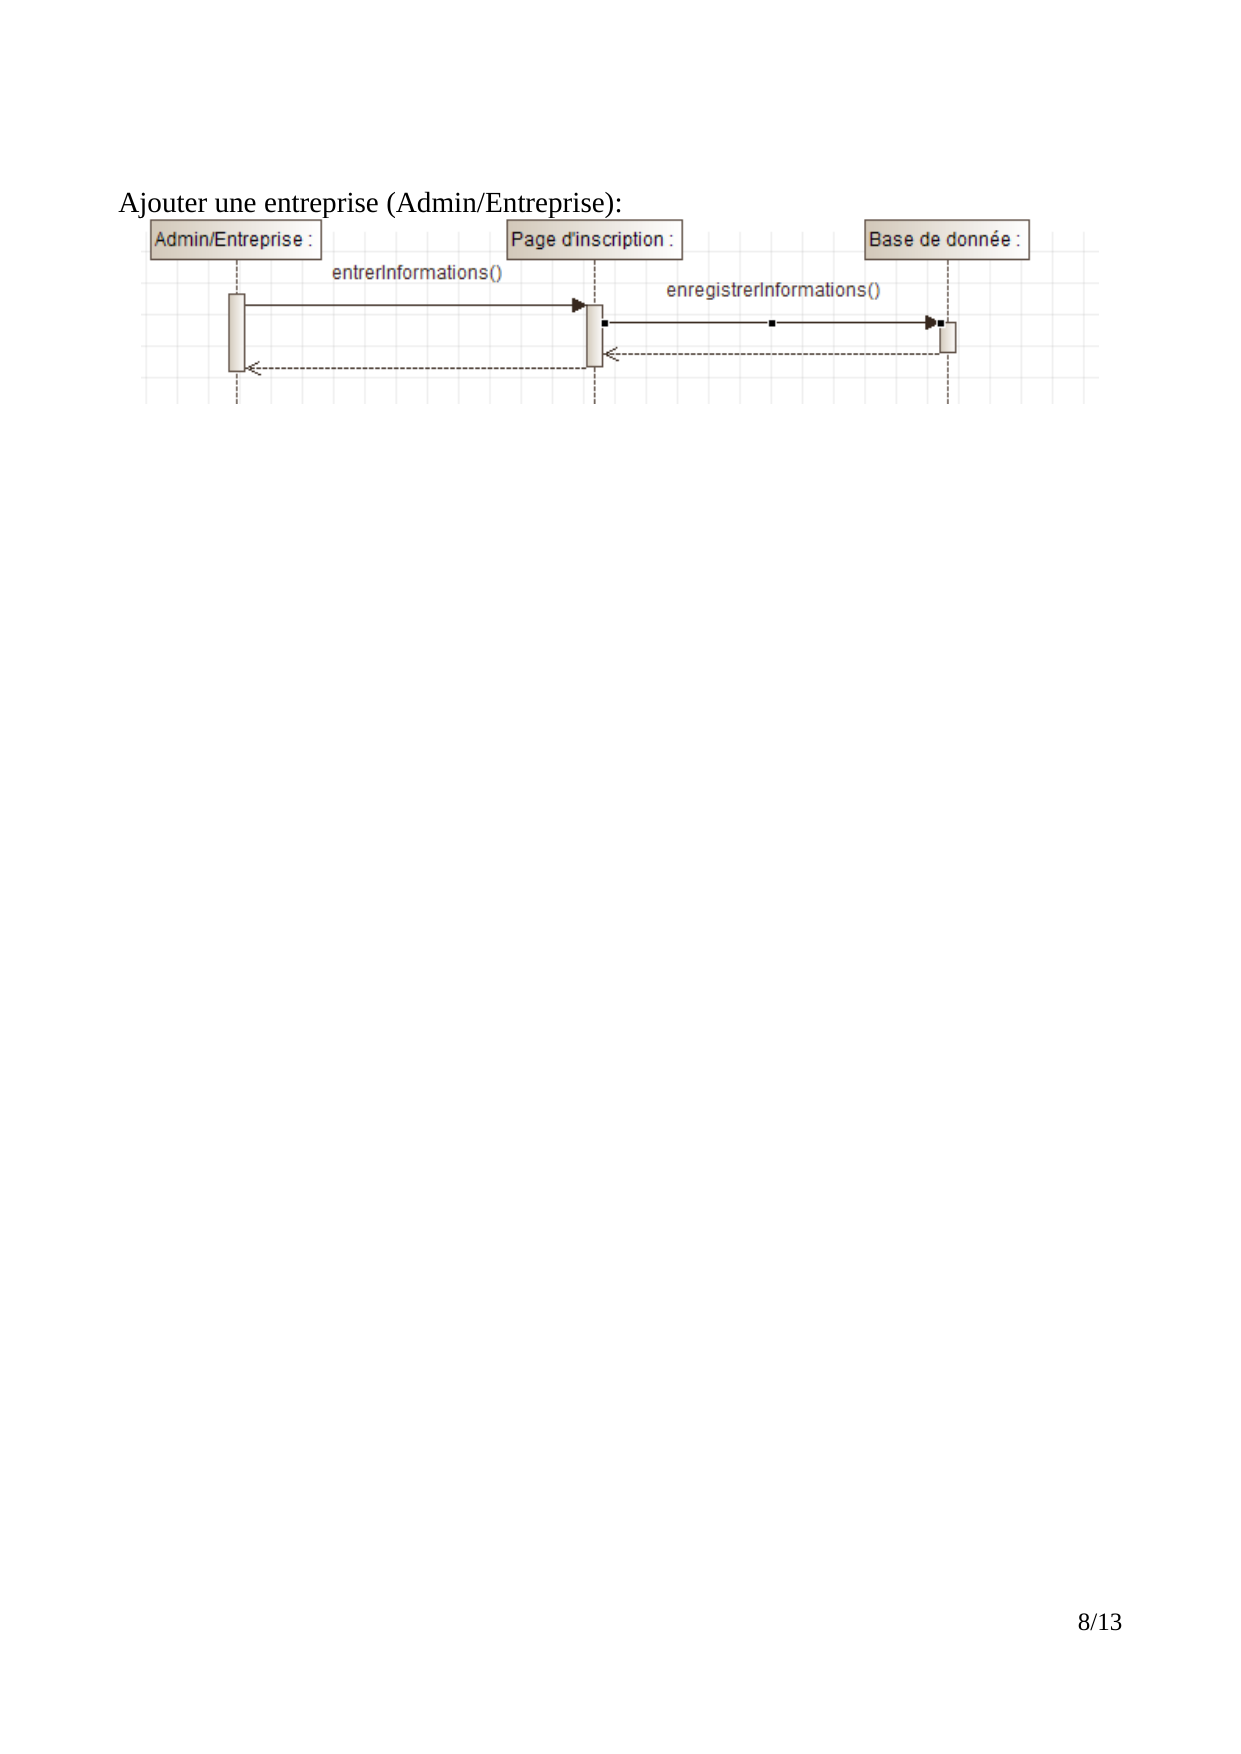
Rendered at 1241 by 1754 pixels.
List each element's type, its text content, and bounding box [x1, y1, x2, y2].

picture [141, 218, 1099, 404]
text Ajouter une entreprise (Admin/Entreprise): [118, 185, 1122, 219]
